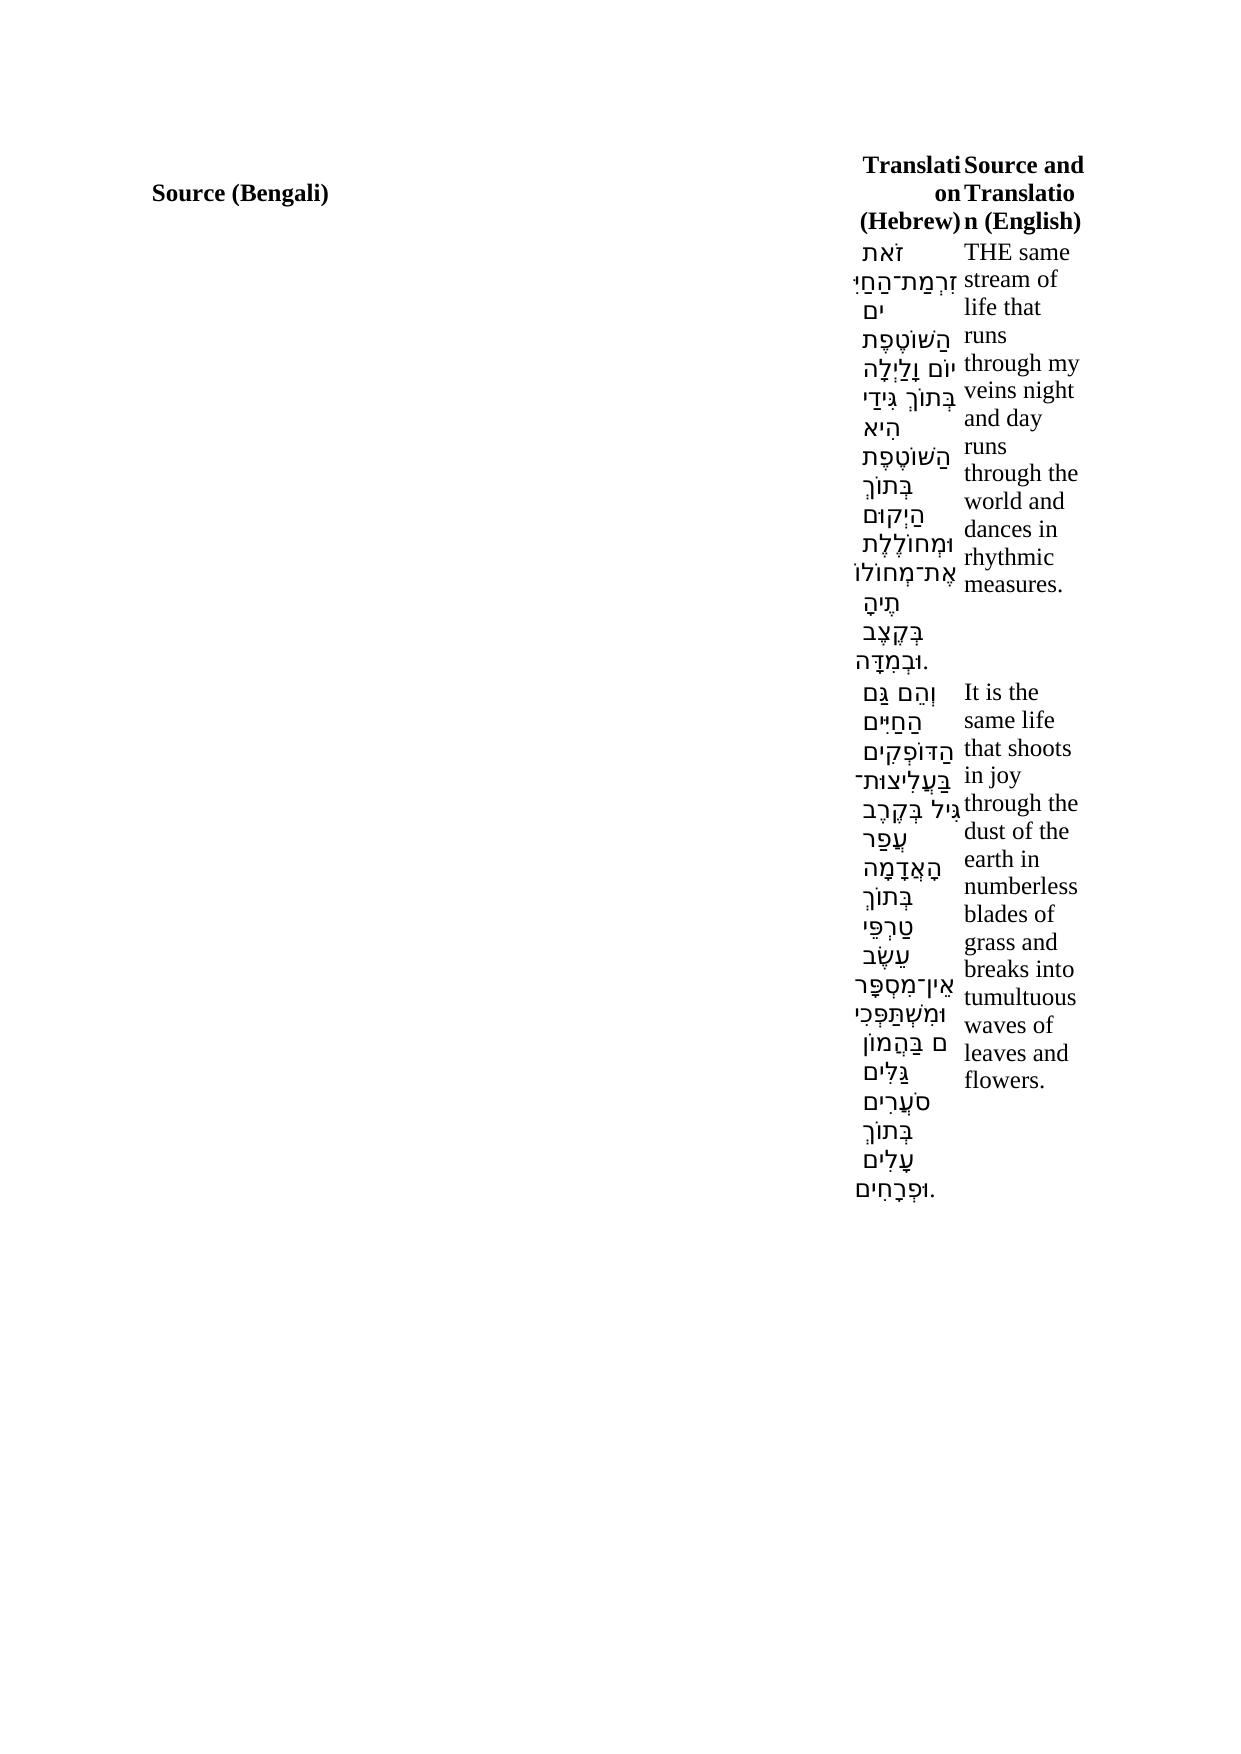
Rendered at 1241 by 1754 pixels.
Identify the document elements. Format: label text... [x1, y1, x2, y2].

table_cell THE same stream of life that runs through my veins night and day runs through the world and dances in rhythmic measures. [962, 236, 1090, 677]
table_cell וְהֵם גַּם הַחַיִּים הַדּוֹפְקִים בַּעֲלִיצוּת־גִּיל בְּקֶרֶב עֲפַר הָאֲדָמָה בְּתוֹךְ טַרְפֵּי עֵשֶׂב אֵין־מִסְפָּר וּמִשְׁתַּפְּכִים בַּהֲמוֹן גַּלִּים סֹעֲרִים בְּתוֹךְ עָלִים וּפְרָחִים. [853, 677, 962, 1205]
table_cell [150, 236, 852, 1205]
table_header Source (Bengali) [150, 150, 852, 236]
table_header Translation (Hebrew) [853, 150, 962, 236]
table_header Source and Translation (English) [962, 150, 1090, 236]
table_cell זֹאת זִרְמַת־הַחַיִּים הַשּׁוֹטֶפֶת יוֹם וָלַיְלָה בְּתוֹךְ גִּידַי הִיא הַשּׁוֹטֶפֶת בְּתוֹךְ הַיְקוּם וּמְחוֹלֶלֶת אֶת־מְחוֹלוֹתֶיהָ בְּקֶצֶב וּבְמִדָּה. [853, 236, 962, 677]
table_cell It is the same life that shoots in joy through the dust of the earth in numberless blades of grass and breaks into tumultuous waves of leaves and flowers. [962, 677, 1090, 1205]
